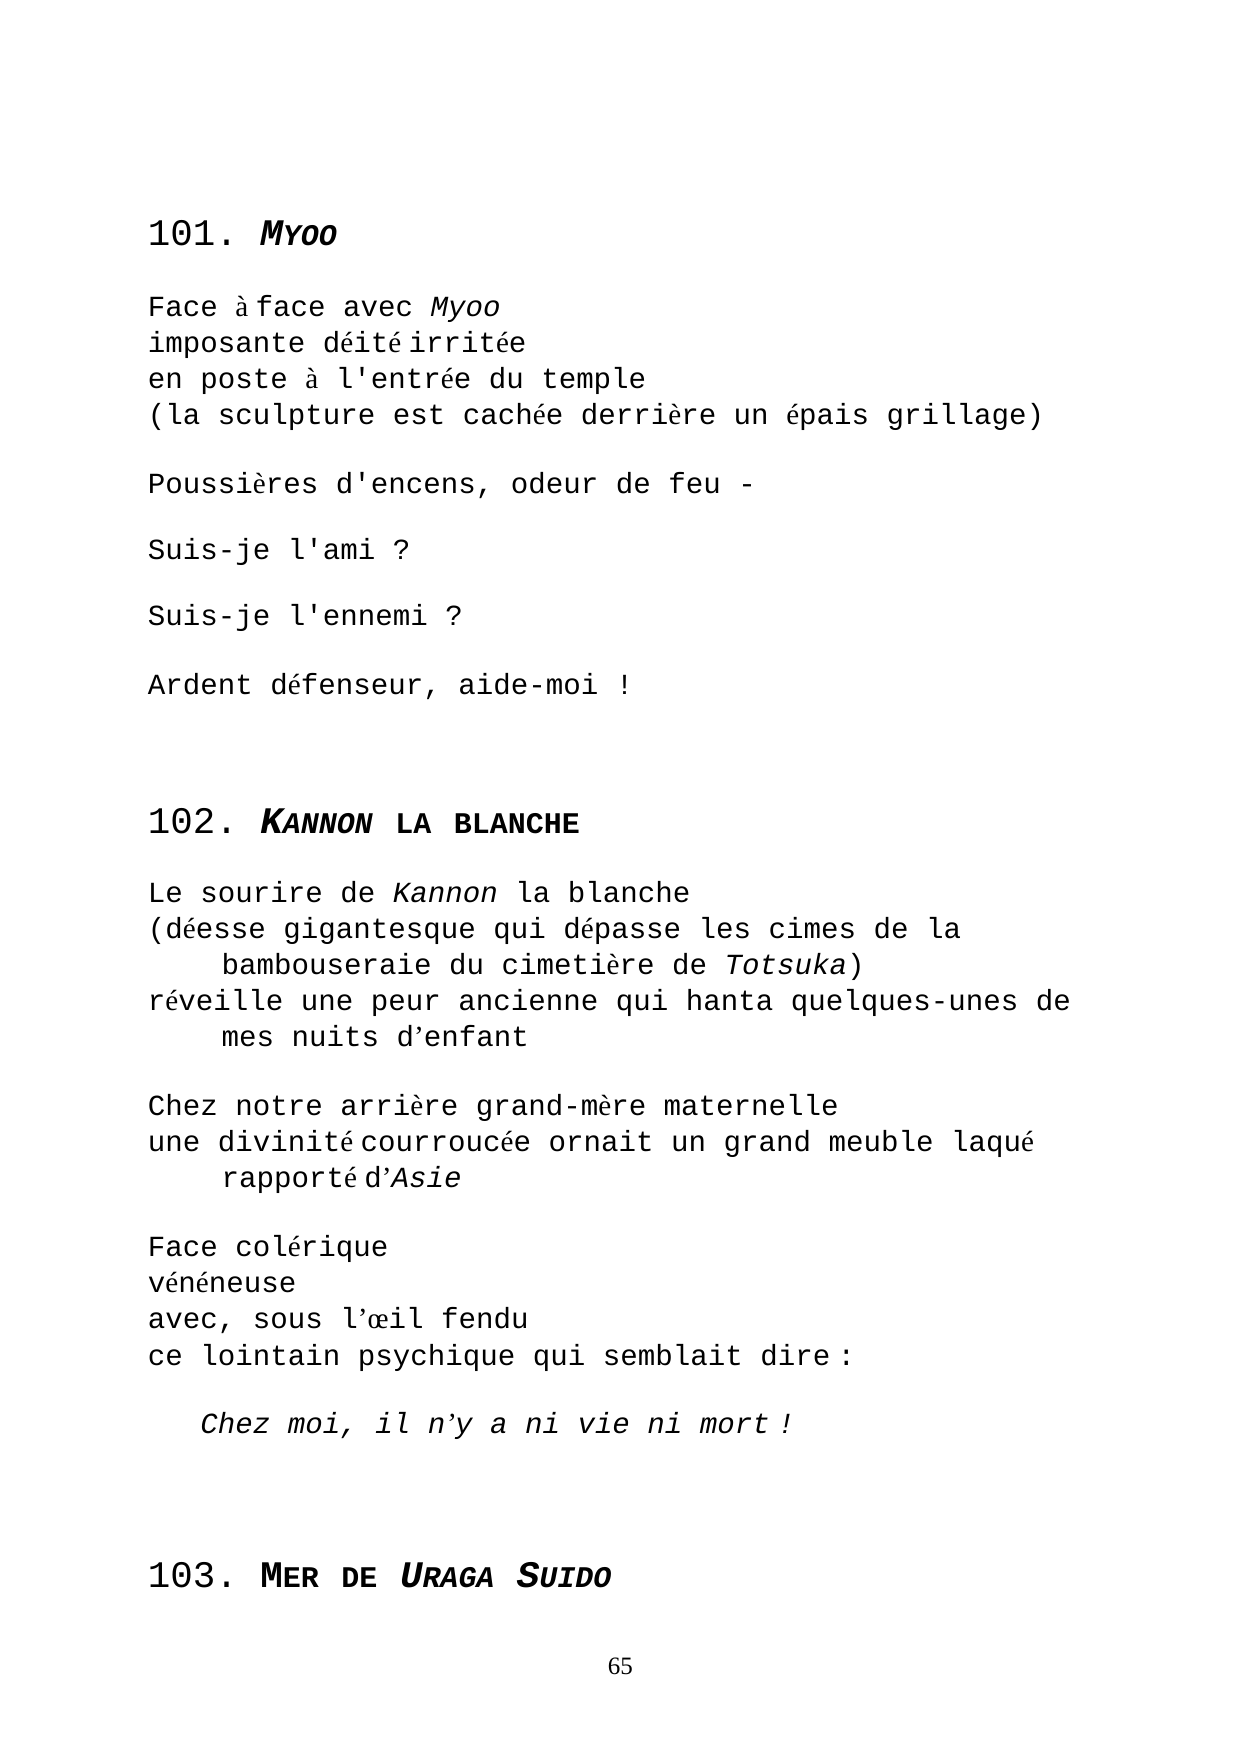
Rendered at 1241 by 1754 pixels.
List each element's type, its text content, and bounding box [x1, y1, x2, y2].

subtitle Le sourire de Kannon la blanche [148, 878, 1093, 911]
subtitle 101. Myoo [148, 214, 1093, 256]
text Face à face avec Myoo [148, 289, 1093, 325]
text Ardent défenseur, aide-moi ! [148, 667, 1093, 703]
text Suis-je l'ami ? [148, 535, 1093, 568]
text (la sculpture est cachée derrière un épais grillage) [148, 397, 1093, 433]
text une divinité courroucée ornait un grand meuble laqué rapporté d’Asie [148, 1124, 1093, 1196]
text ce lointain psychique qui semblait dire : [148, 1338, 1093, 1374]
text avec, sous l’œil fendu [148, 1302, 1093, 1338]
text en poste à l'entrée du temple [148, 361, 1093, 397]
subtitle 103. Mer de Uraga Suido [148, 1556, 1093, 1599]
text imposante déité irritée [148, 325, 1093, 361]
text Chez moi, il n’y a ni vie ni mort ! [148, 1407, 1093, 1443]
text (déesse gigantesque qui dépasse les cimes de la bambouseraie du cimetière de Totsuka) [148, 911, 1093, 983]
text Face colérique [148, 1229, 1093, 1266]
text Poussières d'encens, odeur de feu - [148, 466, 1093, 502]
text 102. Kannon la blanche [148, 803, 1093, 845]
text réveille une peur ancienne qui hanta quelques-unes de mes nuits d’enfant [148, 983, 1093, 1055]
text Chez notre arrière grand-mère maternelle [148, 1088, 1093, 1124]
text Suis-je l'ennemi ? [148, 601, 1093, 634]
text vénéneuse [148, 1266, 1093, 1302]
